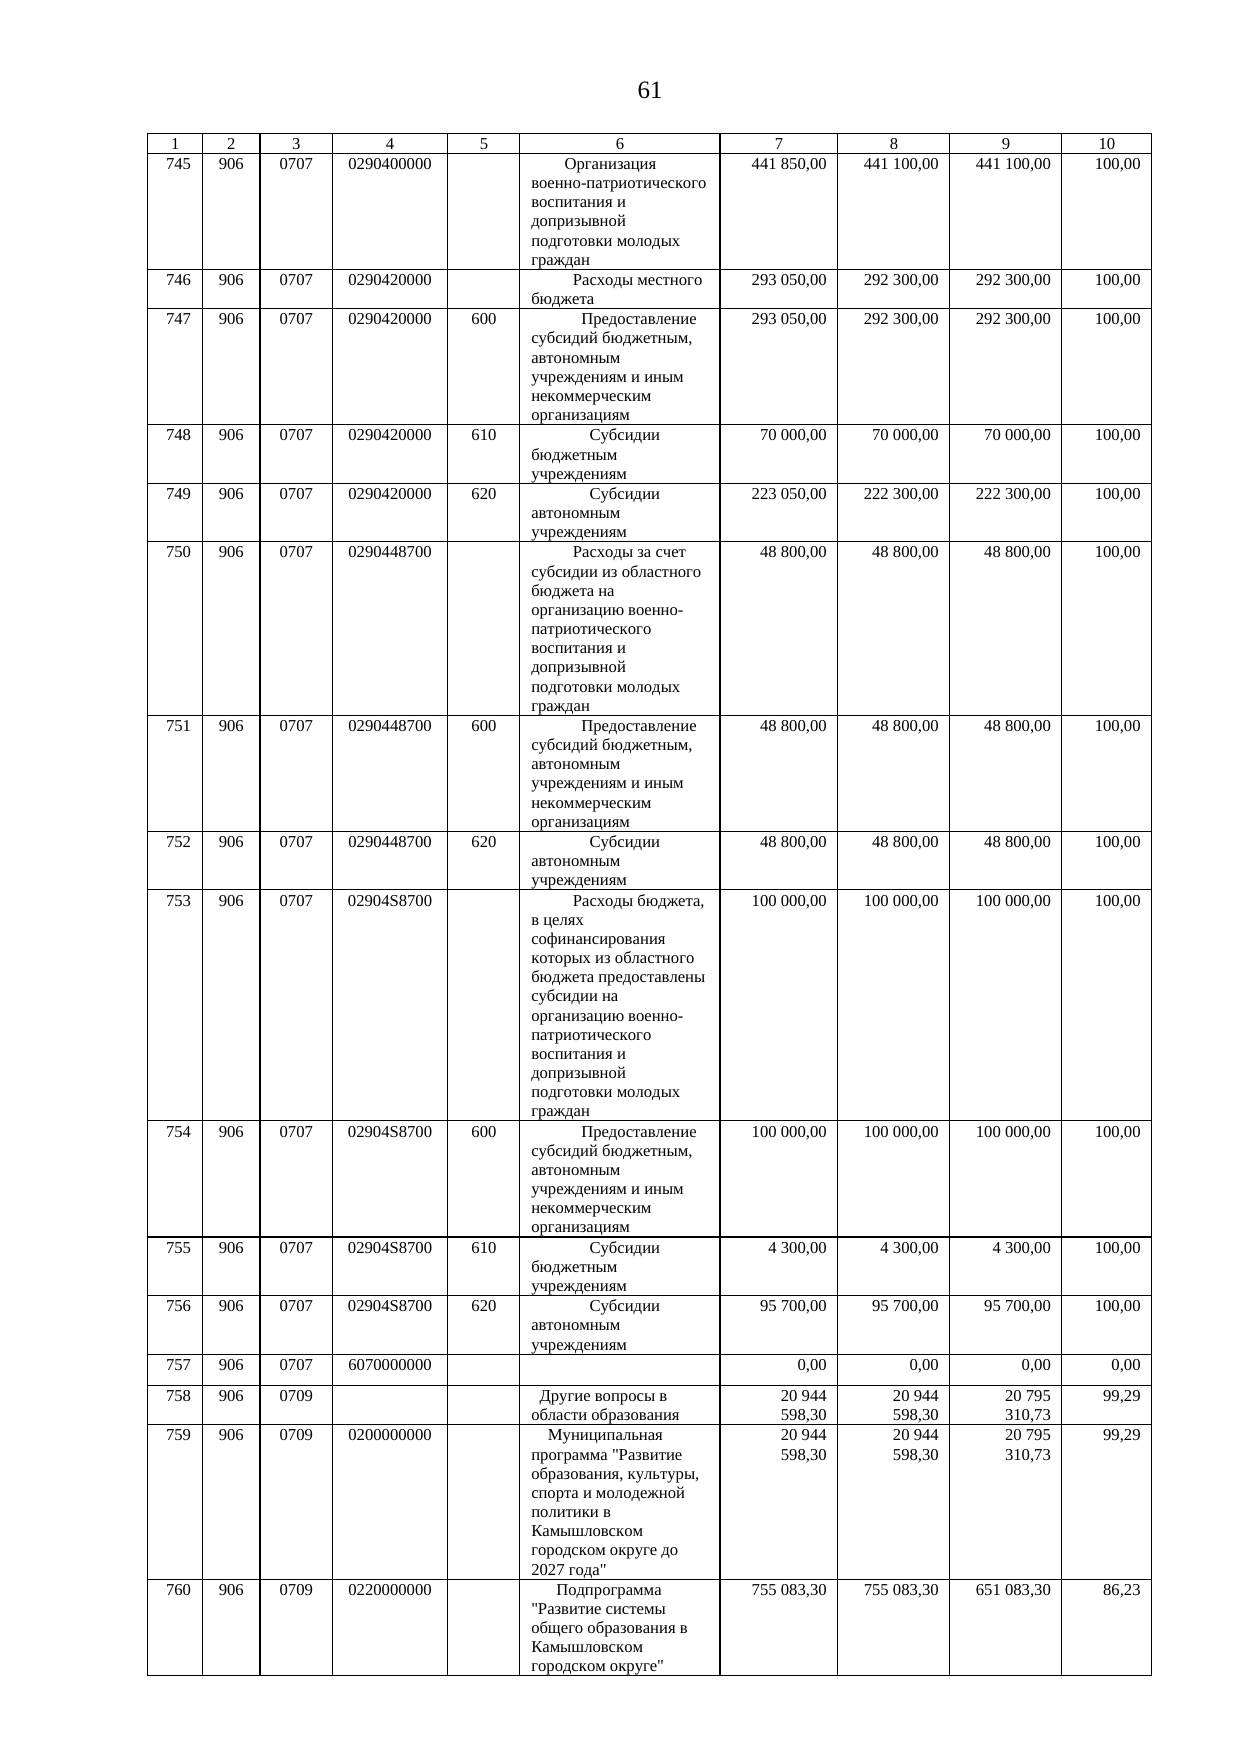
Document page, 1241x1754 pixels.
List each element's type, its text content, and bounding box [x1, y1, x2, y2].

table_cell Расходы местного бюджета [520, 270, 719, 308]
table_cell 100,00 [1062, 270, 1151, 308]
table_cell 0290420000 [333, 425, 447, 483]
table_cell 906 [203, 1121, 259, 1236]
table_cell 755 083,30 [838, 1580, 949, 1675]
table_cell [520, 1355, 719, 1385]
table_cell [448, 270, 519, 308]
table_cell 0707 [261, 1355, 332, 1385]
table_cell 48 800,00 [721, 542, 837, 715]
table_cell 292 300,00 [950, 270, 1061, 308]
table_cell Субсидии бюджетным учреждениям [520, 1238, 719, 1295]
table_cell 906 [203, 1425, 259, 1578]
table_header 6 [520, 134, 719, 153]
table_cell 100 000,00 [721, 890, 837, 1120]
table_cell 906 [203, 1296, 259, 1353]
table_cell 48 800,00 [838, 832, 949, 889]
table_header 1 [148, 134, 202, 153]
table_cell 293 050,00 [721, 270, 837, 308]
table_cell 293 050,00 [721, 309, 837, 424]
table_cell 760 [148, 1580, 202, 1675]
table_cell 99,29 [1062, 1386, 1151, 1424]
table_cell 750 [148, 542, 202, 715]
table_cell 746 [148, 270, 202, 308]
table_cell 100,00 [1062, 425, 1151, 483]
table_cell 222 300,00 [950, 484, 1061, 541]
table_cell 4 300,00 [950, 1238, 1061, 1295]
table_cell 620 [448, 484, 519, 541]
table_cell 100 000,00 [950, 890, 1061, 1120]
table_cell Предоставление субсидий бюджетным, автономным учреждениям и иным некоммерческим организациям [520, 716, 719, 831]
table_cell 100,00 [1062, 484, 1151, 541]
table_cell 610 [448, 1238, 519, 1295]
table_cell 0,00 [1062, 1355, 1151, 1385]
table_cell 70 000,00 [838, 425, 949, 483]
table_cell 745 [148, 154, 202, 269]
table_cell 20 795 310,73 [950, 1386, 1061, 1424]
table_cell [448, 1425, 519, 1578]
table_cell 906 [203, 484, 259, 541]
table_cell 70 000,00 [950, 425, 1061, 483]
table_cell 99,29 [1062, 1425, 1151, 1578]
table_cell 48 800,00 [950, 832, 1061, 889]
table_cell 600 [448, 1121, 519, 1236]
table_cell 906 [203, 716, 259, 831]
table_cell 749 [148, 484, 202, 541]
table_cell 441 100,00 [950, 154, 1061, 269]
table_cell 292 300,00 [838, 270, 949, 308]
table_cell 0707 [261, 832, 332, 889]
table_cell 100,00 [1062, 1296, 1151, 1353]
table_header 3 [261, 134, 332, 153]
table_cell 906 [203, 309, 259, 424]
table_cell 0709 [261, 1386, 332, 1424]
table_cell 600 [448, 716, 519, 831]
table_cell 02904S8700 [333, 890, 447, 1120]
table_cell 754 [148, 1121, 202, 1236]
table_cell 0220000000 [333, 1580, 447, 1675]
table_cell 748 [148, 425, 202, 483]
table_cell 100,00 [1062, 890, 1151, 1120]
table_cell Субсидии автономным учреждениям [520, 832, 719, 889]
table_cell 100,00 [1062, 154, 1151, 269]
table_cell 0707 [261, 484, 332, 541]
table_cell 0707 [261, 1121, 332, 1236]
table_cell 755 [148, 1238, 202, 1295]
table_cell 100,00 [1062, 1238, 1151, 1295]
table_cell 0,00 [950, 1355, 1061, 1385]
table_cell 100,00 [1062, 309, 1151, 424]
table_cell 0709 [261, 1425, 332, 1578]
table_cell 0290448700 [333, 716, 447, 831]
table_cell 70 000,00 [721, 425, 837, 483]
table_header 5 [448, 134, 519, 153]
table_cell 20 944 598,30 [721, 1425, 837, 1578]
table_cell 906 [203, 1355, 259, 1385]
table_cell 753 [148, 890, 202, 1120]
table_cell 752 [148, 832, 202, 889]
table_cell 100,00 [1062, 542, 1151, 715]
table_cell 292 300,00 [838, 309, 949, 424]
table_cell 0709 [261, 1580, 332, 1675]
table_cell 0707 [261, 425, 332, 483]
table_cell 48 800,00 [838, 716, 949, 831]
table_cell 100 000,00 [950, 1121, 1061, 1236]
table_cell 0290420000 [333, 309, 447, 424]
table_cell 20 795 310,73 [950, 1425, 1061, 1578]
table_cell 0290420000 [333, 270, 447, 308]
table_cell 906 [203, 1238, 259, 1295]
table_cell 0,00 [838, 1355, 949, 1385]
table_cell 441 850,00 [721, 154, 837, 269]
table_cell 906 [203, 425, 259, 483]
table_cell 0707 [261, 716, 332, 831]
table_cell 906 [203, 832, 259, 889]
table_cell 0707 [261, 1238, 332, 1295]
table_cell 20 944 598,30 [838, 1425, 949, 1578]
table_cell 48 800,00 [721, 832, 837, 889]
table_cell 02904S8700 [333, 1121, 447, 1236]
table_cell 48 800,00 [950, 542, 1061, 715]
table_cell 600 [448, 309, 519, 424]
table_cell 4 300,00 [721, 1238, 837, 1295]
table_cell Расходы за счет субсидии из областного бюджета на организацию военно-патриотического воспитания и допризывной подготовки молодых граждан [520, 542, 719, 715]
table_cell 95 700,00 [721, 1296, 837, 1353]
table_cell 0707 [261, 890, 332, 1120]
table_cell 222 300,00 [838, 484, 949, 541]
table_header 9 [950, 134, 1061, 153]
table_header 4 [333, 134, 447, 153]
table_cell 100,00 [1062, 1121, 1151, 1236]
table_cell [448, 542, 519, 715]
table_header 8 [838, 134, 949, 153]
table_cell 906 [203, 890, 259, 1120]
table_cell 100,00 [1062, 716, 1151, 831]
table_cell 610 [448, 425, 519, 483]
table_cell 0707 [261, 1296, 332, 1353]
table_cell [448, 1580, 519, 1675]
table_cell 0707 [261, 270, 332, 308]
table_cell 48 800,00 [721, 716, 837, 831]
table_cell [448, 1355, 519, 1385]
table_cell 20 944 598,30 [838, 1386, 949, 1424]
table_cell 906 [203, 270, 259, 308]
table_header 2 [203, 134, 259, 153]
table_cell Расходы бюджета, в целях софинансирования которых из областного бюджета предоставлены субсидии на организацию военно-патриотического воспитания и допризывной подготовки молодых граждан [520, 890, 719, 1120]
table_cell 0,00 [721, 1355, 837, 1385]
table_cell [448, 154, 519, 269]
table_cell 0707 [261, 154, 332, 269]
table_cell 755 083,30 [721, 1580, 837, 1675]
table_cell [448, 890, 519, 1120]
table_cell [333, 1386, 447, 1424]
table_cell 100,00 [1062, 832, 1151, 889]
table_cell 620 [448, 1296, 519, 1353]
table_cell 0290420000 [333, 484, 447, 541]
table_cell 758 [148, 1386, 202, 1424]
table_cell 100 000,00 [838, 1121, 949, 1236]
table_cell 223 050,00 [721, 484, 837, 541]
table_cell Другие вопросы в области образования [520, 1386, 719, 1424]
table_cell 441 100,00 [838, 154, 949, 269]
table_header 10 [1062, 134, 1151, 153]
table_cell 747 [148, 309, 202, 424]
table_cell 48 800,00 [838, 542, 949, 715]
table_cell 20 944 598,30 [721, 1386, 837, 1424]
table_cell Субсидии автономным учреждениям [520, 1296, 719, 1353]
table_cell 95 700,00 [950, 1296, 1061, 1353]
table_cell 6070000000 [333, 1355, 447, 1385]
table_cell 02904S8700 [333, 1296, 447, 1353]
table_cell 95 700,00 [838, 1296, 949, 1353]
table_cell 759 [148, 1425, 202, 1578]
table_cell 0290448700 [333, 832, 447, 889]
table_cell 02904S8700 [333, 1238, 447, 1295]
table_cell 86,23 [1062, 1580, 1151, 1675]
table_cell 651 083,30 [950, 1580, 1061, 1675]
table_cell Организация военно-патриотического воспитания и допризывной подготовки молодых граждан [520, 154, 719, 269]
table_cell 100 000,00 [721, 1121, 837, 1236]
table_cell 0707 [261, 542, 332, 715]
table_cell [448, 1386, 519, 1424]
table_cell 0290400000 [333, 154, 447, 269]
table_cell 756 [148, 1296, 202, 1353]
table_header 7 [721, 134, 837, 153]
table_cell 0200000000 [333, 1425, 447, 1578]
table_cell 906 [203, 154, 259, 269]
table_cell 0290448700 [333, 542, 447, 715]
table_cell Предоставление субсидий бюджетным, автономным учреждениям и иным некоммерческим организациям [520, 1121, 719, 1236]
table_cell 4 300,00 [838, 1238, 949, 1295]
table_cell 0707 [261, 309, 332, 424]
table_cell 620 [448, 832, 519, 889]
table_cell 906 [203, 542, 259, 715]
table_cell 100 000,00 [838, 890, 949, 1120]
table_cell 48 800,00 [950, 716, 1061, 831]
table_cell 757 [148, 1355, 202, 1385]
table_cell Субсидии автономным учреждениям [520, 484, 719, 541]
table_cell 751 [148, 716, 202, 831]
table_cell 906 [203, 1580, 259, 1675]
table_cell Муниципальная программа "Развитие образования, культуры, спорта и молодежной политики в Камышловском городском округе до 2027 года" [520, 1425, 719, 1578]
table_cell 292 300,00 [950, 309, 1061, 424]
table_cell Субсидии бюджетным учреждениям [520, 425, 719, 483]
table_cell Предоставление субсидий бюджетным, автономным учреждениям и иным некоммерческим организациям [520, 309, 719, 424]
table_cell 906 [203, 1386, 259, 1424]
table_cell Подпрограмма "Развитие системы общего образования в Камышловском городском округе" [520, 1580, 719, 1675]
